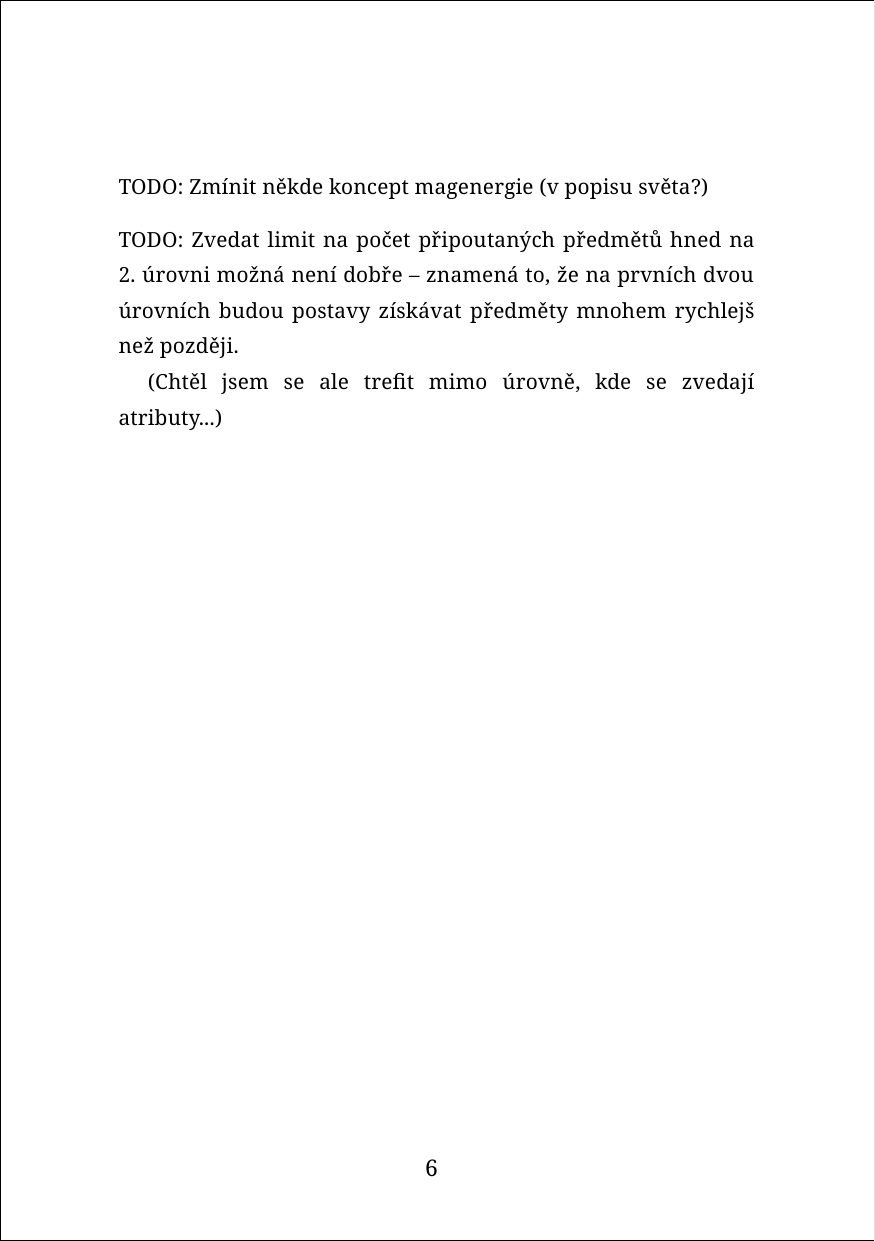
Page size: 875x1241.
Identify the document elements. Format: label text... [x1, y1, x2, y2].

text TODO: Zmínit někde koncept magenergie (v popisu světa?) [118, 172, 756, 200]
text TODO: Zvedat limit na počet připoutaných předmětů hned na 2. úrovni možná není dobře – znamená to, že na prvních dvou úrovních budou postavy získávat předměty mnohem rychlejš než později. (Chtěl jsem se ale trefit mimo úrovně, kde se zvedají atributy...) [118, 225, 756, 431]
